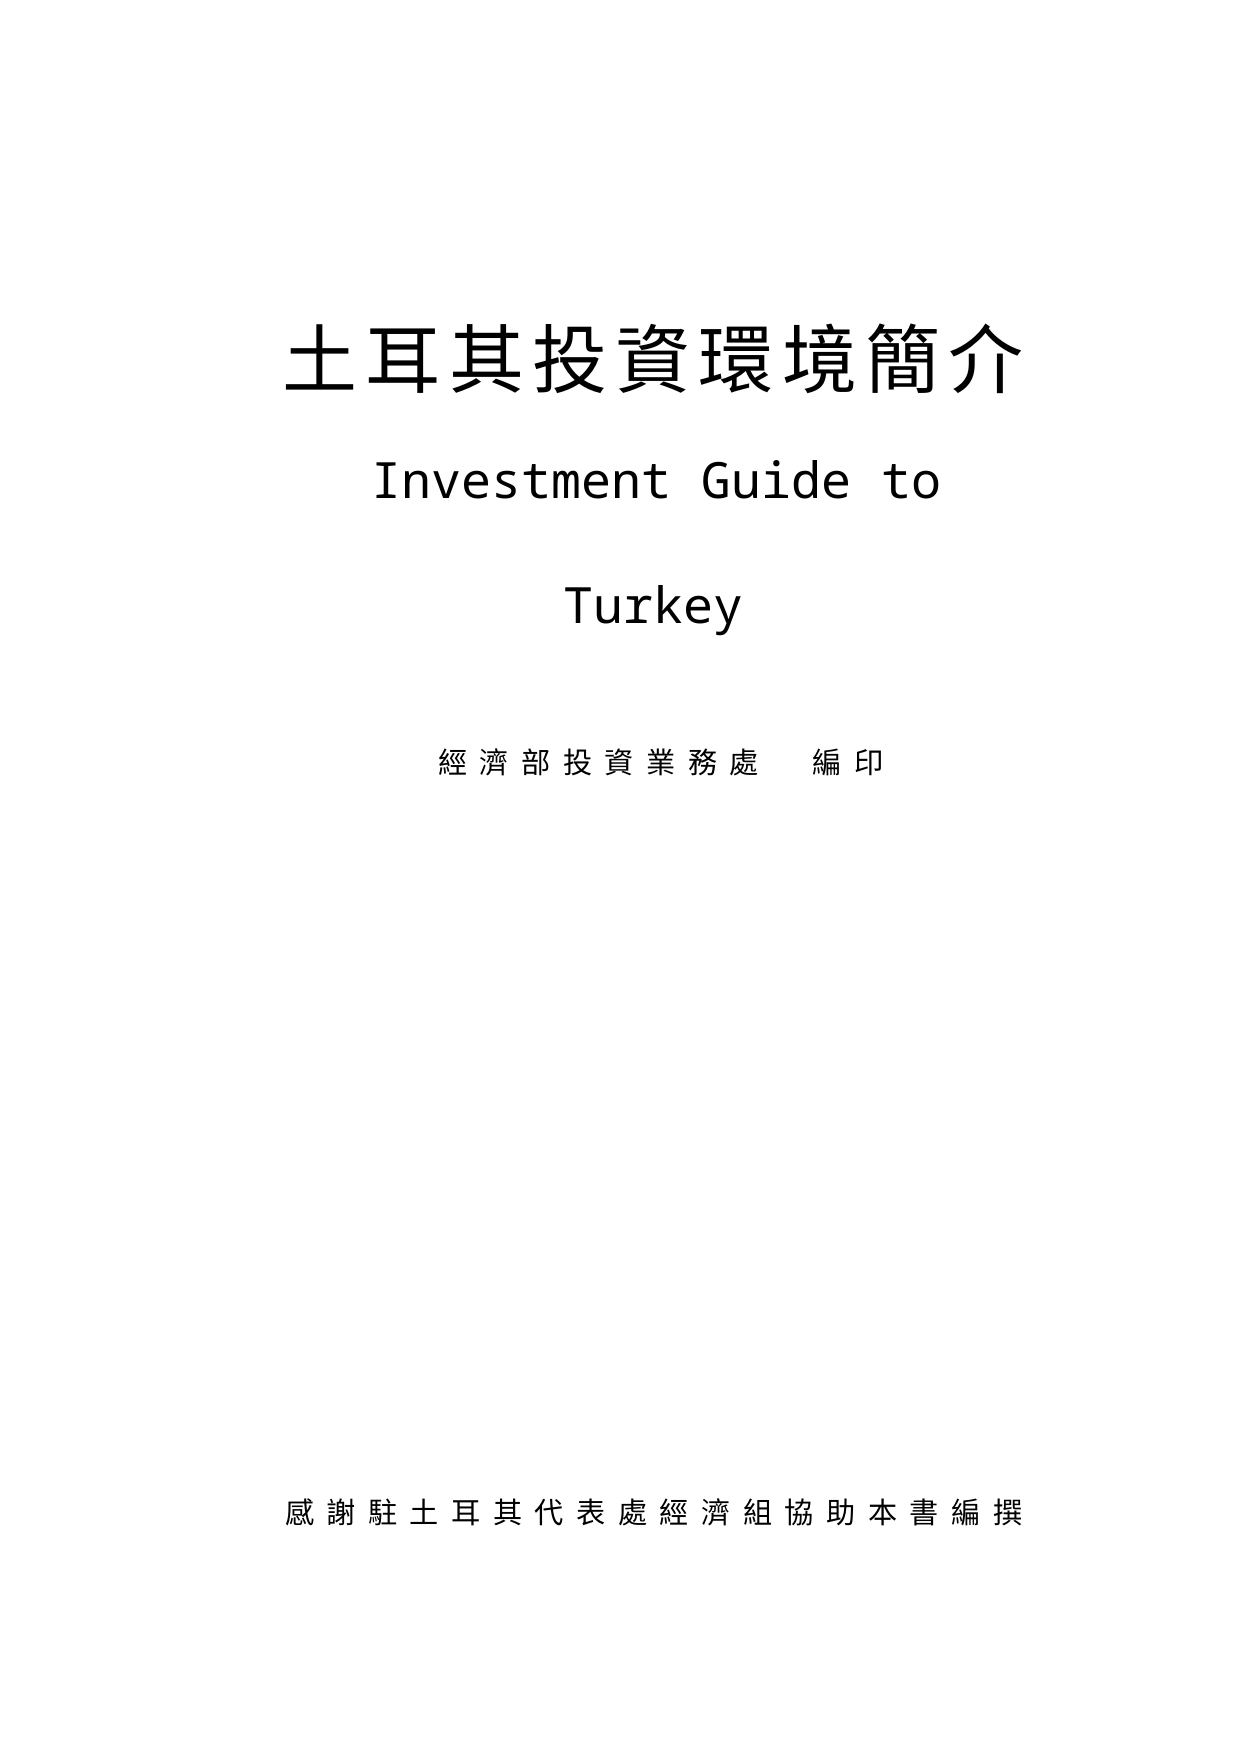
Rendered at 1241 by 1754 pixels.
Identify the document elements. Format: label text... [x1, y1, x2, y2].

table_header 土耳其投資環境簡介 Investment Guide to Turkey 經濟部投資業務處 編印 感謝駐土耳其代表處經濟組協助本書編撰 [126, 281, 1142, 1531]
